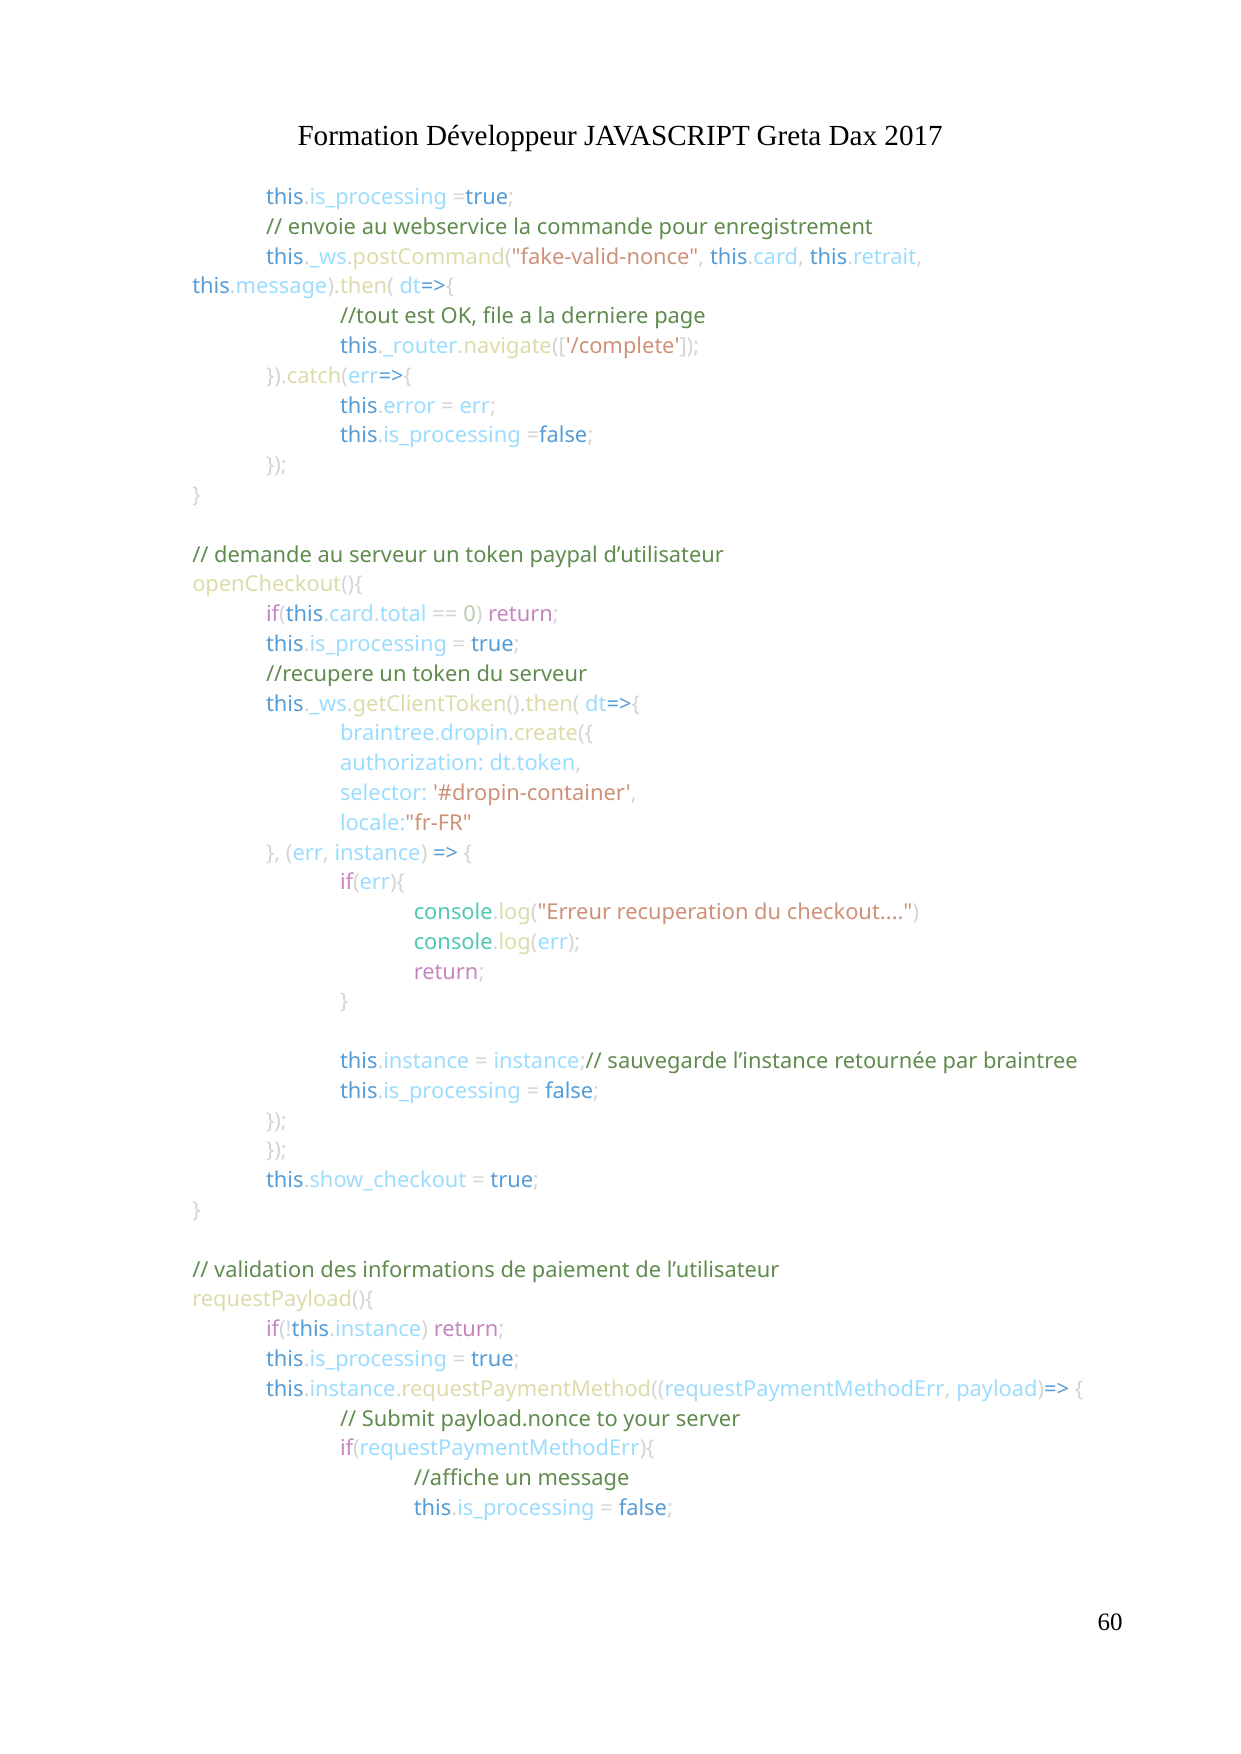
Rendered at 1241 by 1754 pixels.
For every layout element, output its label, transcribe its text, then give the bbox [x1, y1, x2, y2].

text authorization: dt.token, [118, 747, 1122, 777]
text }); [118, 449, 1122, 479]
text }, (err, instance) => { [118, 837, 1122, 866]
text this.show_checkout = true; [118, 1164, 1122, 1194]
text this.is_processing = true; [118, 628, 1122, 658]
text locale:"fr-FR" [118, 807, 1122, 837]
text }).catch(err=>{ [118, 360, 1122, 390]
text } [118, 479, 1122, 509]
text this.is_processing = false; [118, 1492, 1122, 1522]
text openCheckout(){ [118, 568, 1122, 598]
text // validation des informations de paiement de l’utilisateur [118, 1253, 1122, 1283]
text console.log("Erreur recuperation du checkout....") [118, 896, 1122, 926]
text } [118, 1194, 1122, 1224]
text return; [118, 956, 1122, 986]
text // Submit payload.nonce to your server [118, 1402, 1122, 1432]
text this._ws.getClientToken().then( dt=>{ [118, 688, 1122, 717]
text this.instance = instance;// sauvegarde l’instance retournée par braintree [118, 1045, 1122, 1075]
text if(!this.instance) return; [118, 1313, 1122, 1343]
text if(this.card.total == 0) return; [118, 598, 1122, 628]
text //recupere un token du serveur [118, 658, 1122, 688]
text console.log(err); [118, 926, 1122, 956]
text this.is_processing = false; [118, 1075, 1122, 1104]
text } [118, 986, 1122, 1015]
text this.is_processing =false; [118, 419, 1122, 449]
text }); [118, 1104, 1122, 1134]
text }); [118, 1134, 1122, 1164]
text requestPayload(){ [118, 1283, 1122, 1313]
text //affiche un message [118, 1462, 1122, 1492]
text this.error = err; [118, 390, 1122, 419]
text this._router.navigate(['/complete']); [118, 330, 1122, 360]
text // demande au serveur un token paypal d’utilisateur [118, 539, 1122, 568]
text this._ws.postCommand("fake-valid-nonce", this.card, this.retrait, this.message).then( dt=>{ [118, 241, 1122, 300]
text //tout est OK, file a la derniere page [118, 300, 1122, 330]
text this.instance.requestPaymentMethod((requestPaymentMethodErr, payload)=> { [118, 1373, 1122, 1402]
text selector: '#dropin-container', [118, 777, 1122, 807]
text // envoie au webservice la commande pour enregistrement [118, 211, 1122, 241]
text if(requestPaymentMethodErr){ [118, 1432, 1122, 1462]
text this.is_processing =true; [118, 181, 1122, 211]
text this.is_processing = true; [118, 1343, 1122, 1373]
text braintree.dropin.create({ [118, 717, 1122, 747]
text if(err){ [118, 866, 1122, 896]
